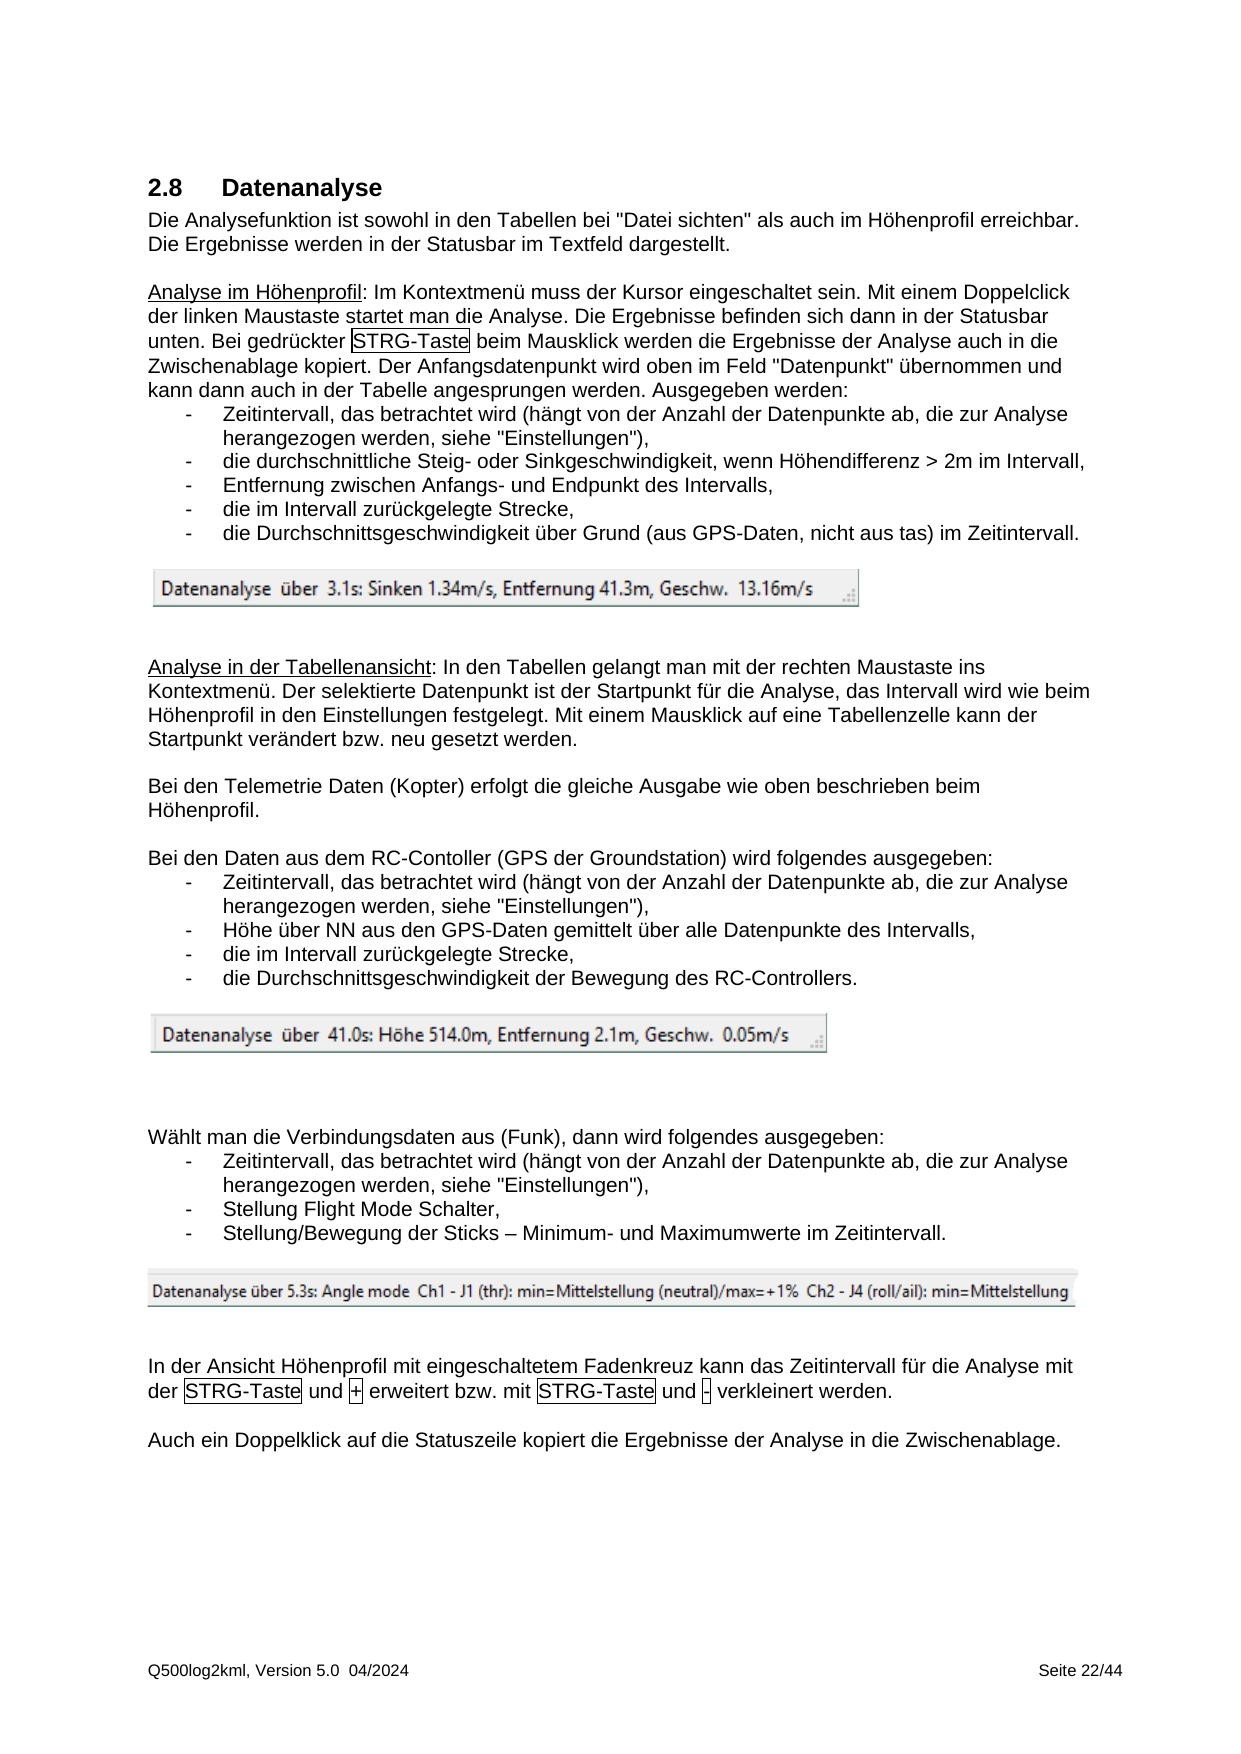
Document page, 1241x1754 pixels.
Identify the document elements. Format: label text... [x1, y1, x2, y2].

subtitle Datenanalyse [148, 173, 1093, 201]
picture [152, 569, 860, 607]
list Höhe über NN aus den GPS-Daten gemittelt über alle Datenpunkte des Intervalls, [185, 918, 1093, 942]
list Entfernung zwischen Anfangs- und Endpunkt des Intervalls, [185, 473, 1093, 497]
list Zeitintervall, das betrachtet wird (hängt von der Anzahl der Datenpunkte ab, die zur Analyse herangezogen werden, siehe "Einstellungen"), [185, 401, 1093, 449]
picture [147, 1268, 1093, 1307]
text In der Ansicht Höhenprofil mit eingeschaltetem Fadenkreuz kann das Zeitintervall für die Analyse mit der STRG-Taste und + erweitert bzw. mit STRG-Taste und - verkleinert werden. [148, 1354, 1093, 1404]
list die Durchschnittsgeschwindigkeit über Grund (aus GPS-Daten, nicht aus tas) im Zeitintervall. [185, 521, 1093, 545]
text Die Analysefunktion ist sowohl in den Tabellen bei "Datei sichten" als auch im Höhenprofil erreichbar. Die Ergebnisse werden in der Statusbar im Textfeld dargestellt. [148, 208, 1093, 256]
text Analyse in der Tabellenansicht: In den Tabellen gelangt man mit der rechten Maustaste ins Kontextmenü. Der selektierte Datenpunkt ist der Startpunkt für die Analyse, das Intervall wird wie beim Höhenprofil in den Einstellungen festgelegt. Mit einem Mausklick auf eine Tabellenzelle kann der Startpunkt verändert bzw. neu gesetzt werden. [148, 654, 1093, 750]
list die im Intervall zurückgelegte Strecke, [185, 497, 1093, 521]
list Zeitintervall, das betrachtet wird (hängt von der Anzahl der Datenpunkte ab, die zur Analyse herangezogen werden, siehe "Einstellungen"), [185, 870, 1093, 918]
text Auch ein Doppelklick auf die Statuszeile kopiert die Ergebnisse der Analyse in die Zwischenablage. [148, 1428, 1093, 1452]
text Analyse im Höhenprofil: Im Kontextmenü muss der Kursor eingeschaltet sein. Mit einem Doppelclick der linken Maustaste startet man die Analyse. Die Ergebnisse befinden sich dann in der Statusbar unten. Bei gedrückter STRG-Taste beim Mausklick werden die Ergebnisse der Analyse auch in die Zwischenablage kopiert. Der Anfangsdatenpunkt wird oben im Feld "Datenpunkt" übernommen und kann dann auch in der Tabelle angesprungen werden. Ausgegeben werden: [148, 279, 1093, 401]
text Bei den Daten aus dem RC-Contoller (GPS der Groundstation) wird folgendes ausgegeben: [148, 846, 1093, 870]
list Zeitintervall, das betrachtet wird (hängt von der Anzahl der Datenpunkte ab, die zur Analyse herangezogen werden, siehe "Einstellungen"), [185, 1149, 1093, 1197]
text Bei den Telemetrie Daten (Kopter) erfolgt die gleiche Ausgabe wie oben beschrieben beim Höhenprofil. [148, 774, 1093, 822]
list die durchschnittliche Steig- oder Sinkgeschwindigkeit, wenn Höhendifferenz > 2m im Intervall, [185, 449, 1093, 473]
list Stellung/Bewegung der Sticks – Minimum- und Maximumwerte im Zeitintervall. [185, 1221, 1093, 1244]
list die Durchschnittsgeschwindigkeit der Bewegung des RC-Controllers. [185, 966, 1093, 990]
list Stellung Flight Mode Schalter, [185, 1197, 1093, 1221]
text Wählt man die Verbindungsdaten aus (Funk), dann wird folgendes ausgegeben: [148, 1125, 1093, 1149]
list die im Intervall zurückgelegte Strecke, [185, 942, 1093, 966]
picture [150, 1013, 828, 1053]
